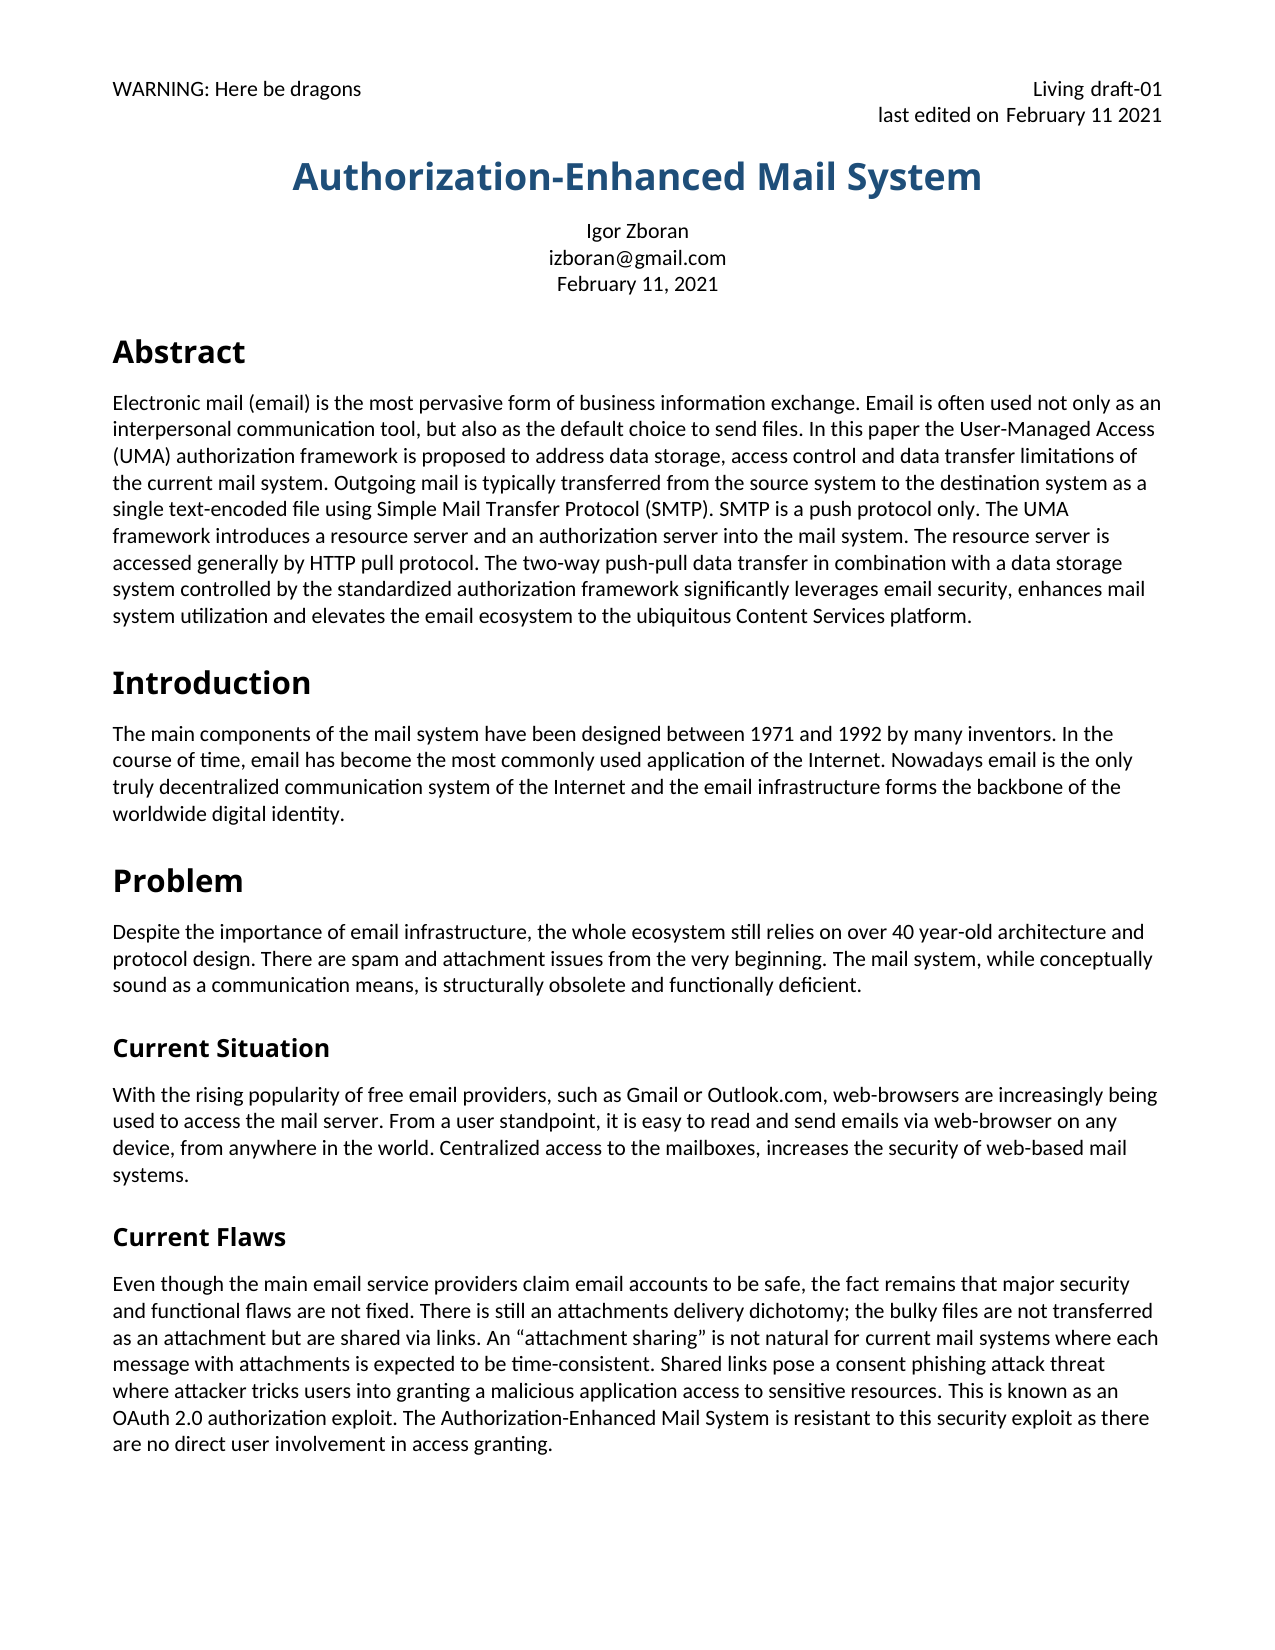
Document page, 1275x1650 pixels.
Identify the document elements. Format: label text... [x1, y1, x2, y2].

text The main components of the mail system have been designed between 1971 and 1992 by many inventors. In the course of time, email has become the most commonly used application of the Internet. Nowadays email is the only truly decentralized communication system of the Internet and the email infrastructure forms the backbone of the worldwide digital identity. [112, 720, 1162, 827]
text With the rising popularity of free email providers, such as Gmail or Outlook.com, web-browsers are increasingly being used to access the mail server. From a user standpoint, it is easy to read and send emails via web-browser on any device, from anywhere in the world. Centralized access to the mailboxes, increases the security of web-based mail systems. [112, 1081, 1162, 1187]
text Igor Zboran [112, 217, 1162, 244]
text Problem [112, 859, 1162, 902]
text February 11, 2021 [112, 271, 1162, 297]
text Abstract [112, 330, 1162, 372]
text Authorization-Enhanced Mail System [112, 150, 1162, 201]
text Current Flaws [112, 1220, 1162, 1254]
text Even though the main email service providers claim email accounts to be safe, the fact remains that major security and functional flaws are not fixed. There is still an attachments delivery dichotomy; the bulky files are not transferred as an attachment but are shared via links. An “attachment sharing” is not natural for current mail systems where each message with attachments is expected to be time-consistent. Shared links pose a consent phishing attack threat where attacker tricks users into granting a malicious application access to sensitive resources. This is known as an OAuth 2.0 authorization exploit. The Authorization-Enhanced Mail System is resistant to this security exploit as there are no direct user involvement in access granting. [112, 1270, 1162, 1457]
text Electronic mail (email) is the most pervasive form of business information exchange. Email is often used not only as an interpersonal communication tool, but also as the default choice to send files. In this paper the User-Managed Access (UMA) authorization framework is proposed to address data storage, access control and data transfer limitations of the current mail system. Outgoing mail is typically transferred from the source system to the destination system as a single text-encoded file using Simple Mail Transfer Protocol (SMTP). SMTP is a push protocol only. The UMA framework introduces a resource server and an authorization server into the mail system. The resource server is accessed generally by HTTP pull protocol. The two-way push-pull data transfer in combination with a data storage system controlled by the standardized authorization framework significantly leverages email security, enhances mail system utilization and elevates the email ecosystem to the ubiquitous Content Services platform. [112, 389, 1162, 629]
text Despite the importance of email infrastructure, the whole ecosystem still relies on over 40 year-old architecture and protocol design. There are spam and attachment issues from the very beginning. The mail system, while conceptually sound as a communication means, is structurally obsolete and functionally deficient. [112, 918, 1162, 998]
text izboran@gmail.com [112, 244, 1162, 271]
text Current Situation [112, 1031, 1162, 1064]
text Introduction [112, 661, 1162, 704]
